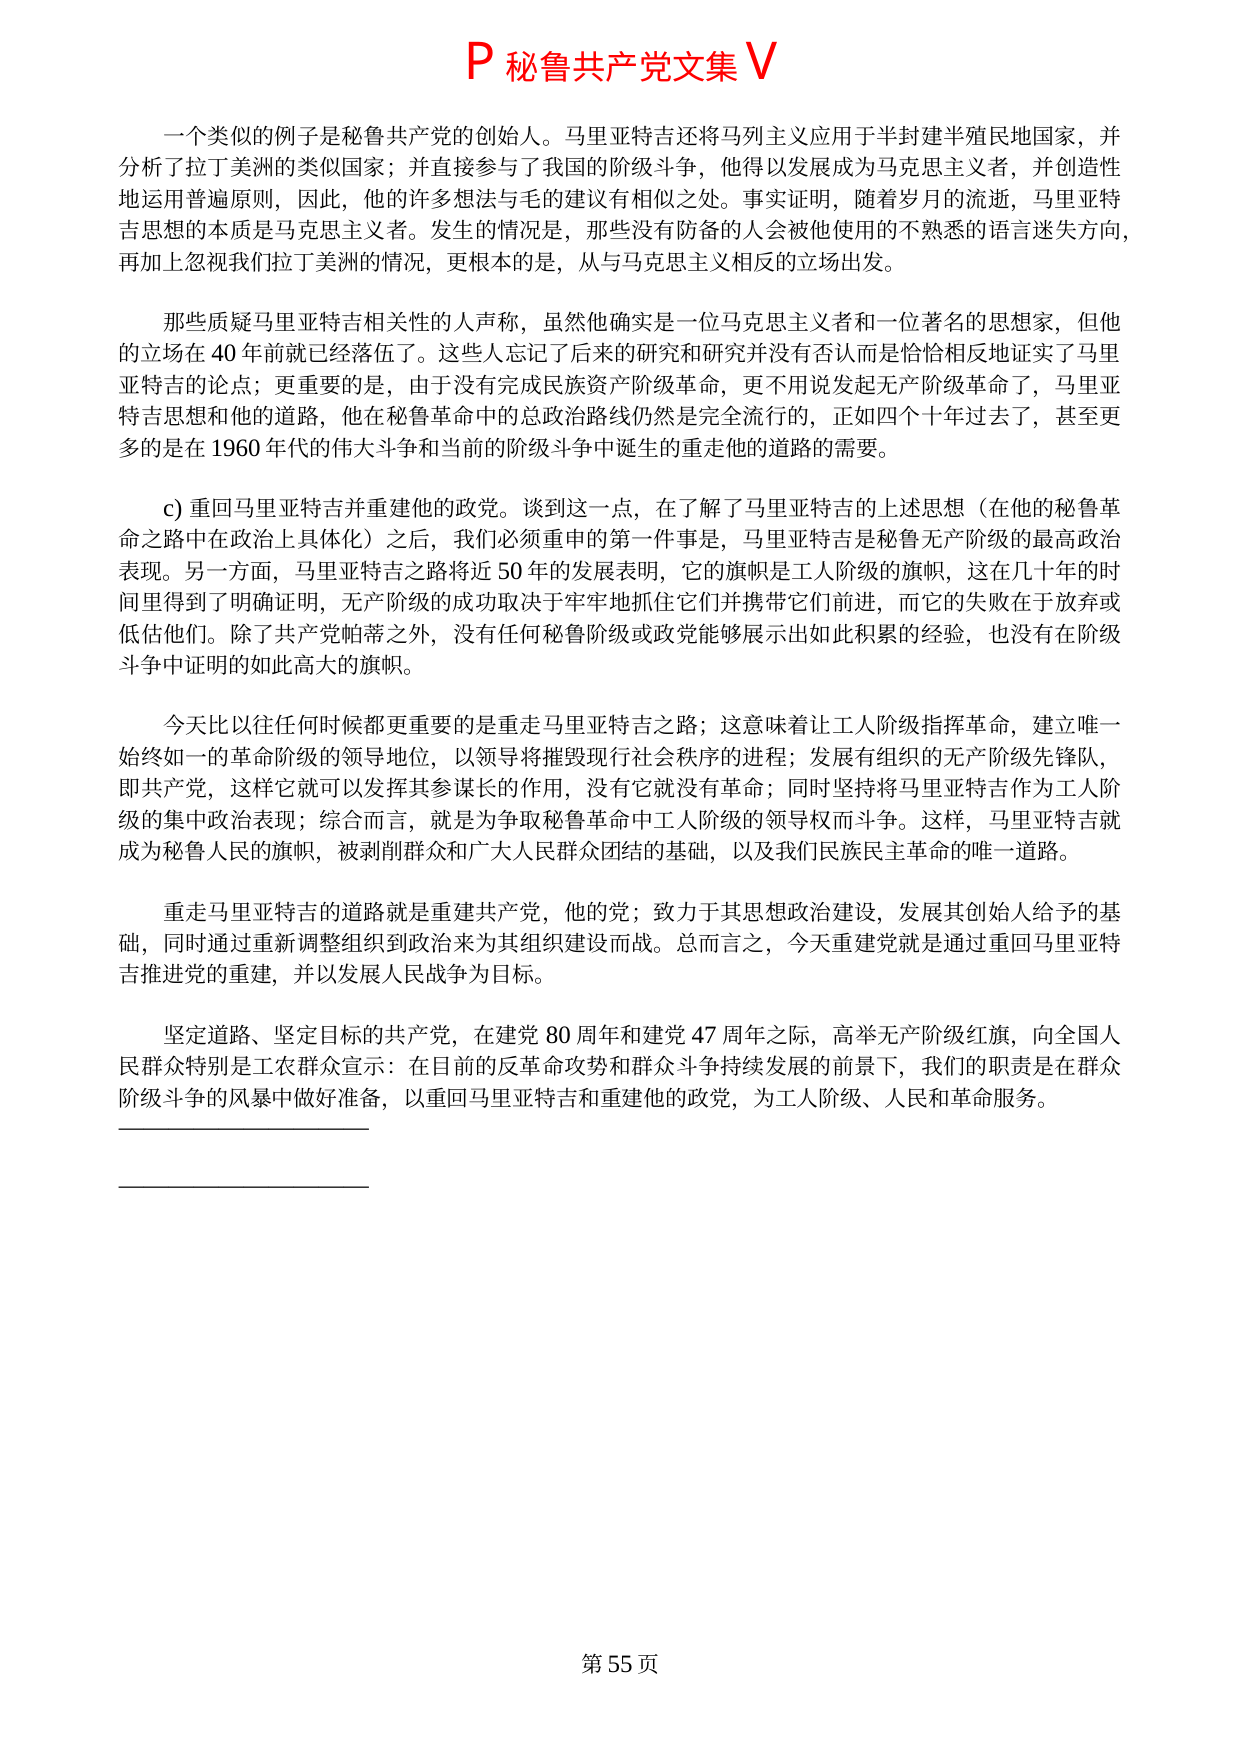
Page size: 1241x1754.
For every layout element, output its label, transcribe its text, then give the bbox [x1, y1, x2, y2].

text —————————— [118, 1112, 1122, 1141]
text 今天比以往任何时候都更重要的是重走马里亚特吉之路；这意味着让工人阶级指挥革命，建立唯一始终如一的革命阶级的领导地位，以领导将摧毁现行社会秩序的进程；发展有组织的无产阶级先锋队，即共产党，这样它就可以发挥其参谋长的作用，没有它就没有革命；同时坚持将马里亚特吉作为工人阶级的集中政治表现；综合而言，就是为争取秘鲁革命中工人阶级的领导权而斗争。这样，马里亚特吉就成为秘鲁人民的旗帜，被剥削群众和广大人民群众团结的基础，以及我们民族民主革命的唯一道路。 [118, 709, 1122, 866]
text —————————— [118, 1170, 1122, 1198]
text 重走马里亚特吉的道路就是重建共产党，他的党；致力于其思想政治建设，发展其创始人给予的基础，同时通过重新调整组织到政治来为其组织建设而战。总而言之，今天重建党就是通过重回马里亚特吉推进党的重建，并以发展人民战争为目标。 [118, 895, 1122, 989]
text 一个类似的例子是秘鲁共产党的创始人。马里亚特吉还将马列主义应用于半封建半殖民地国家，并分析了拉丁美洲的类似国家；并直接参与了我国的阶级斗争，他得以发展成为马克思主义者，并创造性地运用普遍原则，因此，他的许多想法与毛的建议有相似之处。事实证明，随着岁月的流逝，马里亚特吉思想的本质是马克思主义者。发生的情况是，那些没有防备的人会被他使用的不熟悉的语言迷失方向，再加上忽视我们拉丁美洲的情况，更根本的是，从与马克思主义相反的立场出发。 [118, 119, 1122, 276]
text c) 重回马里亚特吉并重建他的政党。谈到这一点，在了解了马里亚特吉的上述思想（在他的秘鲁革命之路中在政治上具体化）之后，我们必须重申的第一件事是，马里亚特吉是秘鲁无产阶级的最高政治表现。另一方面，马里亚特吉之路将近50年的发展表明，它的旗帜是工人阶级的旗帜，这在几十年的时间里得到了明确证明，无产阶级的成功取决于牢牢地抓住它们并携带它们前进，而它的失败在于放弃或低估他们。除了共产党帕蒂之外，没有任何秘鲁阶级或政党能够展示出如此积累的经验，也没有在阶级斗争中证明的如此高大的旗帜。 [118, 491, 1122, 680]
text 坚定道路、坚定目标的共产党，在建党80周年和建党47周年之际，高举无产阶级红旗，向全国人民群众特别是工农群众宣示：在目前的反革命攻势和群众斗争持续发展的前景下，我们的职责是在群众阶级斗争的风暴中做好准备，以重回马里亚特吉和重建他的政党，为工人阶级、人民和革命服务。 [118, 1018, 1122, 1112]
text 那些质疑马里亚特吉相关性的人声称，虽然他确实是一位马克思主义者和一位著名的思想家，但他的立场在40年前就已经落伍了。这些人忘记了后来的研究和研究并没有否认而是恰恰相反地证实了马里亚特吉的论点；更重要的是，由于没有完成民族资产阶级革命，更不用说发起无产阶级革命了，马里亚特吉思想和他的道路，他在秘鲁革命中的总政治路线仍然是完全流行的，正如四个十年过去了，甚至更多的是在1960年代的伟大斗争和当前的阶级斗争中诞生的重走他的道路的需要。 [118, 305, 1122, 462]
